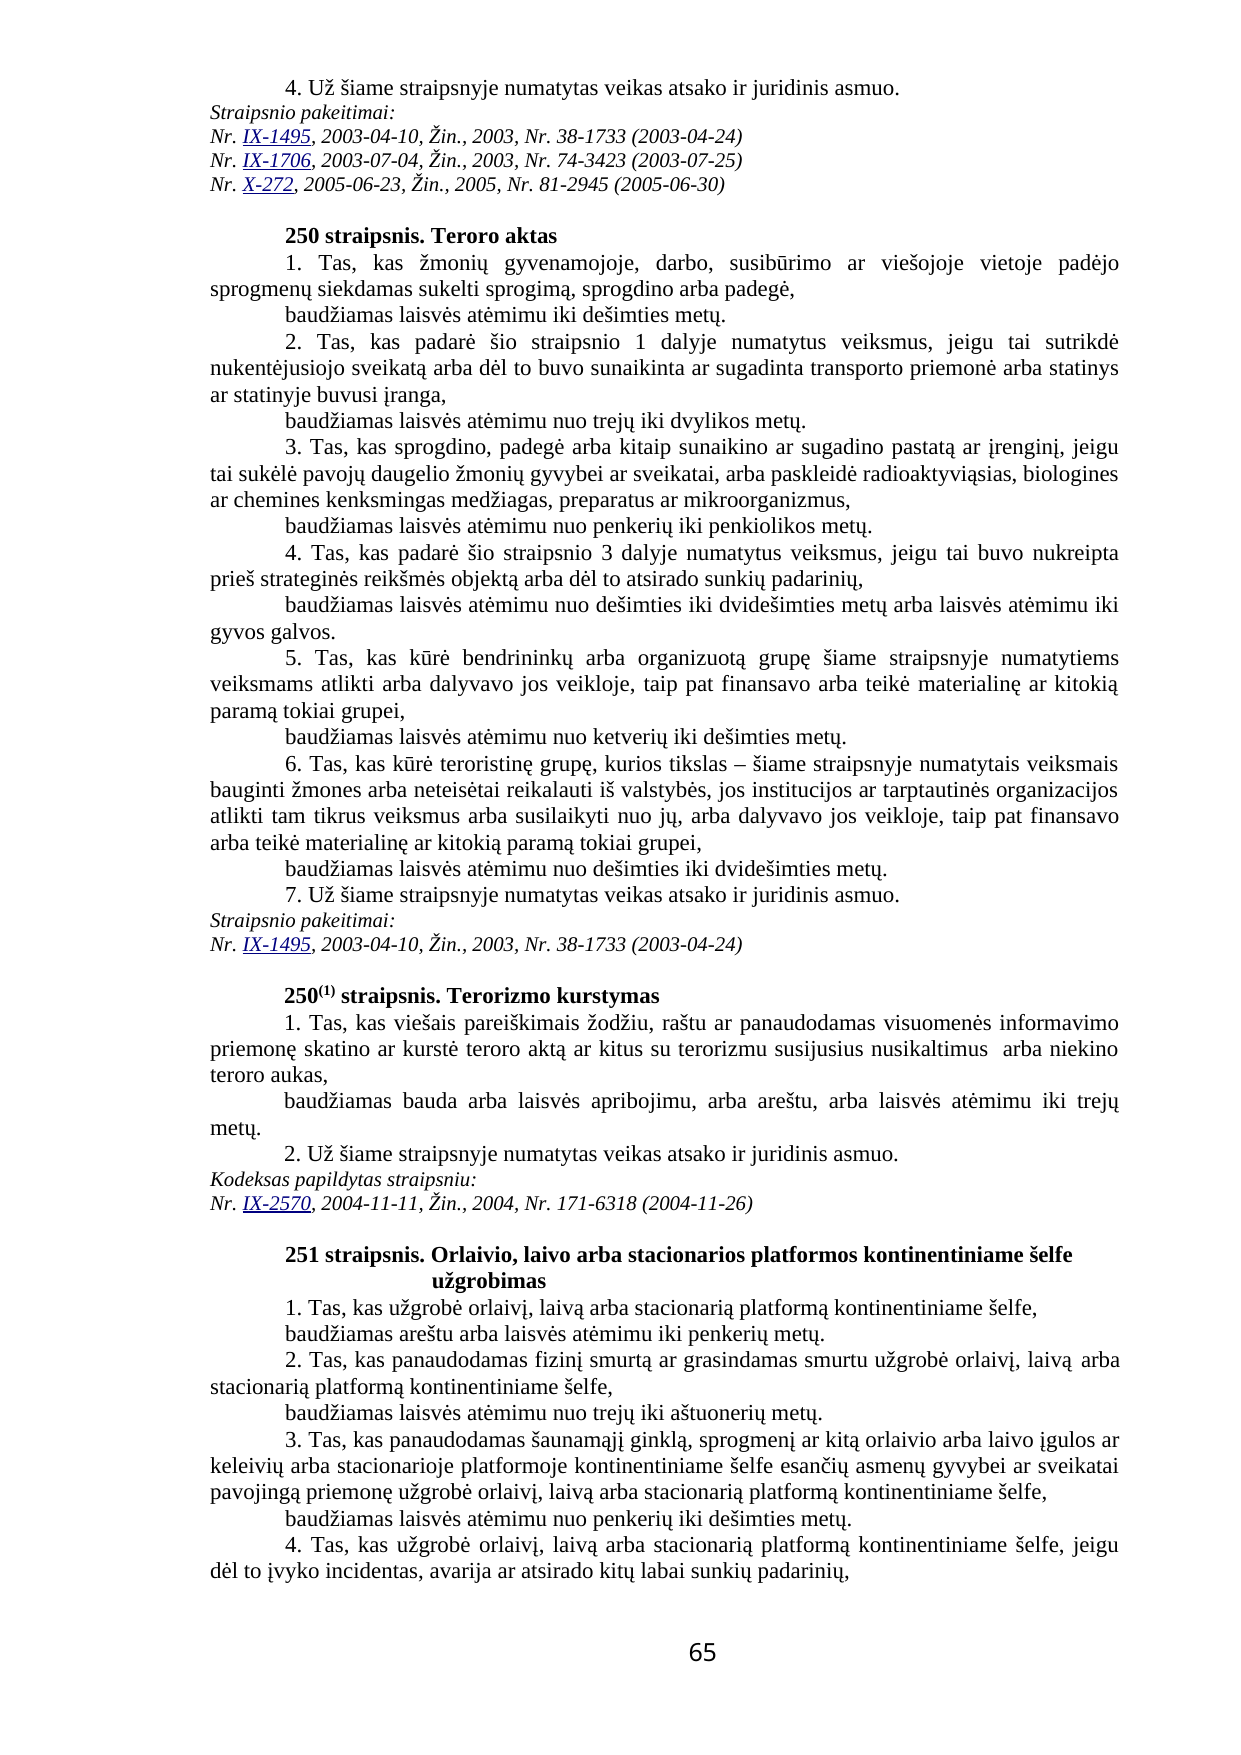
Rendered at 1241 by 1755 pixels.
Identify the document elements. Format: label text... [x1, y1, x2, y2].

text 2. Už šiame straipsnyje numatytas veikas atsako ir juridinis asmuo. [210, 1140, 1120, 1167]
text 1. Tas, kas užgrobė orlaivį, laivą arba stacionarią platformą kontinentiniame šelfe, [210, 1294, 1120, 1320]
text 4. Tas, kas užgrobė orlaivį, laivą arba stacionarią platformą kontinentiniame šelfe, jeigu dėl to įvyko incidentas, avarija ar atsirado kitų labai sunkių padarinių, [210, 1531, 1120, 1584]
text baudžiamas laisvės atėmimu nuo trejų iki aštuonerių metų. [210, 1399, 1120, 1426]
text 4. Už šiame straipsnyje numatytas veikas atsako ir juridinis asmuo. [210, 73, 1120, 100]
text baudžiamas laisvės atėmimu nuo ketverių iki dešimties metų. [210, 723, 1120, 749]
text 6. Tas, kas kūrė teroristinę grupę, kurios tikslas – šiame straipsnyje numatytais veiksmais bauginti žmones arba neteisėtai reikalauti iš valstybės, jos institucijos ar tarptautinės organizacijos atlikti tam tikrus veiksmus arba susilaikyti nuo jų, arba dalyvavo jos veikloje, taip pat finansavo arba teikė materialinę ar kitokią paramą tokiai grupei, [210, 749, 1120, 855]
text Nr. IX-1495, 2003-04-10, Žin., 2003, Nr. 38-1733 (2003-04-24) [210, 124, 1120, 148]
text Nr. X-272, 2005-06-23, Žin., 2005, Nr. 81-2945 (2005-06-30) [210, 172, 1120, 196]
text 7. Už šiame straipsnyje numatytas veikas atsako ir juridinis asmuo. [210, 881, 1120, 908]
text užgrobimas [210, 1267, 1120, 1294]
text Nr. IX-2570, 2004-11-11, Žin., 2004, Nr. 171-6318 (2004-11-26) [210, 1191, 1120, 1215]
text 3. Tas, kas sprogdino, padegė arba kitaip sunaikino ar sugadino pastatą ar įrenginį, jeigu tai sukėlė pavojų daugelio žmonių gyvybei ar sveikatai, arba paskleidė radioaktyviąsias, biologines ar chemines kenksmingas medžiagas, preparatus ar mikroorganizmus, [210, 433, 1120, 512]
text baudžiamas laisvės atėmimu nuo dešimties iki dvidešimties metų arba laisvės atėmimu iki gyvos galvos. [210, 591, 1120, 644]
text baudžiamas laisvės atėmimu nuo dešimties iki dvidešimties metų. [210, 855, 1120, 881]
text 4. Tas, kas padarė šio straipsnio 3 dalyje numatytus veiksmus, jeigu tai buvo nukreipta prieš strateginės reikšmės objektą arba dėl to atsirado sunkių padarinių, [210, 539, 1120, 591]
text 250(1) straipsnis. Terorizmo kurstymas [210, 982, 1120, 1008]
text 1. Tas, kas viešais pareiškimais žodžiu, raštu ar panaudodamas visuomenės informavimo priemonę skatino ar kurstė teroro aktą ar kitus su terorizmu susijusius nusikaltimus arba niekino teroro aukas, [210, 1008, 1120, 1088]
text 3. Tas, kas panaudodamas šaunamąjį ginklą, sprogmenį ar kitą orlaivio arba laivo įgulos ar keleivių arba stacionarioje platformoje kontinentiniame šelfe esančių asmenų gyvybei ar sveikatai pavojingą priemonę užgrobė orlaivį, laivą arba stacionarią platformą kontinentiniame šelfe, [210, 1426, 1120, 1505]
text 5. Tas, kas kūrė bendrininkų arba organizuotą grupę šiame straipsnyje numatytiems veiksmams atlikti arba dalyvavo jos veikloje, taip pat finansavo arba teikė materialinę ar kitokią paramą tokiai grupei, [210, 644, 1120, 723]
text 2. Tas, kas panaudodamas fizinį smurtą ar grasindamas smurtu užgrobė orlaivį, laivą arba stacionarią platformą kontinentiniame šelfe, [210, 1347, 1120, 1399]
text 250 straipsnis. Teroro aktas [210, 222, 1120, 249]
text baudžiamas laisvės atėmimu nuo penkerių iki penkiolikos metų. [210, 512, 1120, 539]
text baudžiamas areštu arba laisvės atėmimu iki penkerių metų. [210, 1320, 1120, 1347]
text 2. Tas, kas padarė šio straipsnio 1 dalyje numatytus veiksmus, jeigu tai sutrikdė nukentėjusiojo sveikatą arba dėl to buvo sunaikinta ar sugadinta transporto priemonė arba statinys ar statinyje buvusi įranga, [210, 328, 1120, 407]
text Nr. IX-1706, 2003-07-04, Žin., 2003, Nr. 74-3423 (2003-07-25) [210, 148, 1120, 172]
text baudžiamas bauda arba laisvės apribojimu, arba areštu, arba laisvės atėmimu iki trejų metų. [210, 1088, 1120, 1140]
text Straipsnio pakeitimai: [210, 100, 1120, 124]
text baudžiamas laisvės atėmimu nuo penkerių iki dešimties metų. [210, 1505, 1120, 1531]
text baudžiamas laisvės atėmimu nuo trejų iki dvylikos metų. [210, 407, 1120, 433]
text baudžiamas laisvės atėmimu iki dešimties metų. [210, 302, 1120, 328]
text Nr. IX-1495, 2003-04-10, Žin., 2003, Nr. 38-1733 (2003-04-24) [210, 932, 1120, 956]
text 1. Tas, kas žmonių gyvenamojoje, darbo, susibūrimo ar viešojoje vietoje padėjo sprogmenų siekdamas sukelti sprogimą, sprogdino arba padegė, [210, 249, 1120, 302]
text Straipsnio pakeitimai: [210, 908, 1120, 932]
text 251 straipsnis. Orlaivio, laivo arba stacionarios platformos kontinentiniame šelfe [210, 1241, 1120, 1267]
text Kodeksas papildytas straipsniu: [210, 1167, 1120, 1191]
